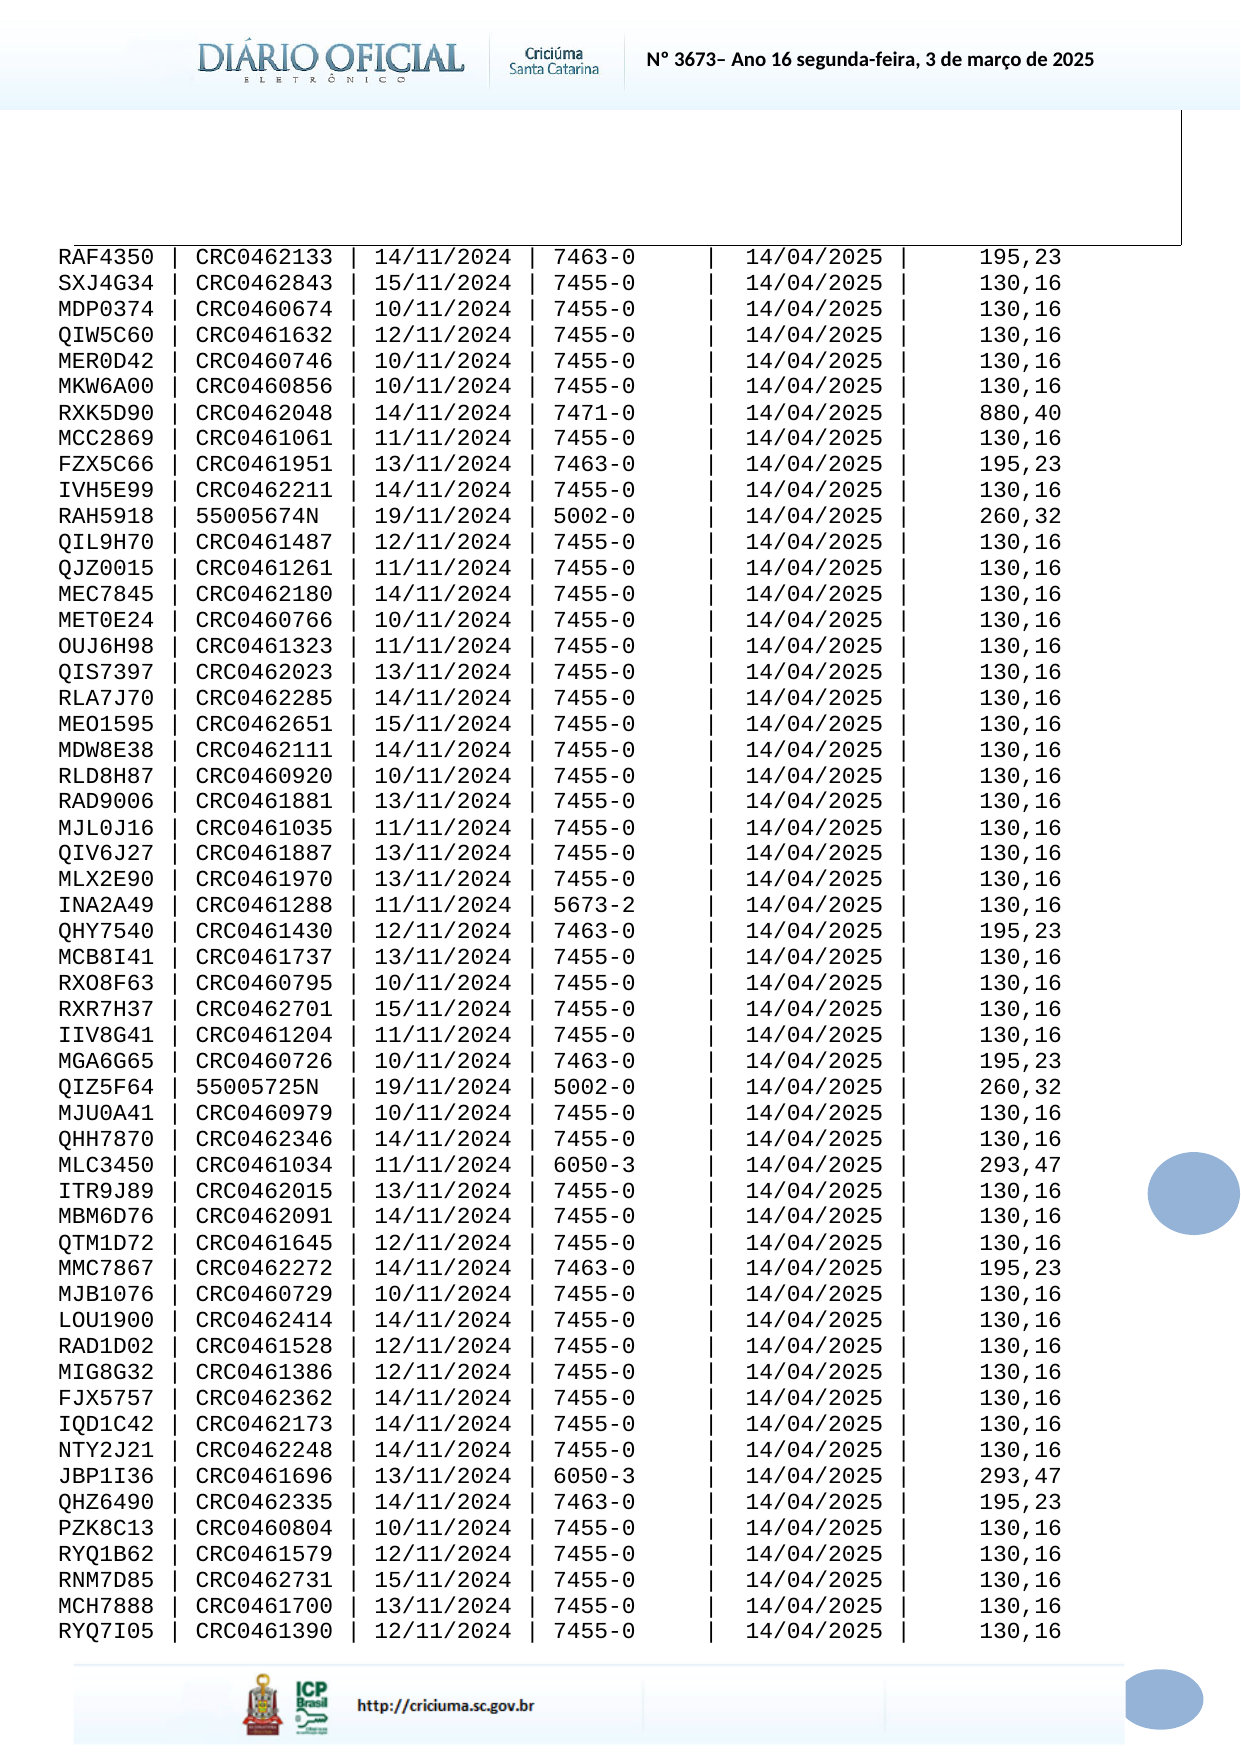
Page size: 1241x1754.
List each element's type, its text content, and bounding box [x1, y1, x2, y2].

text SXJ4G34 | CRC0462843 | 15/11/2024 | 7455-0 | 14/04/2025 | 130,16 [44, 271, 1181, 297]
text RLA7J70 | CRC0462285 | 14/11/2024 | 7455-0 | 14/04/2025 | 130,16 [44, 686, 1181, 712]
text MGA6G65 | CRC0460726 | 10/11/2024 | 7463-0 | 14/04/2025 | 195,23 [44, 1049, 1181, 1075]
text MJL0J16 | CRC0461035 | 11/11/2024 | 7455-0 | 14/04/2025 | 130,16 [44, 816, 1181, 842]
text RYQ1B62 | CRC0461579 | 12/11/2024 | 7455-0 | 14/04/2025 | 130,16 [44, 1542, 1181, 1568]
text RYQ7I05 | CRC0461390 | 12/11/2024 | 7455-0 | 14/04/2025 | 130,16 [44, 1620, 1181, 1646]
text QIL9H70 | CRC0461487 | 12/11/2024 | 7455-0 | 14/04/2025 | 130,16 [44, 531, 1181, 556]
text QHZ6490 | CRC0462335 | 14/11/2024 | 7463-0 | 14/04/2025 | 195,23 [44, 1490, 1181, 1516]
text IVH5E99 | CRC0462211 | 14/11/2024 | 7455-0 | 14/04/2025 | 130,16 [44, 479, 1181, 504]
text RXO8F63 | CRC0460795 | 10/11/2024 | 7455-0 | 14/04/2025 | 130,16 [44, 971, 1181, 997]
text QJZ0015 | CRC0461261 | 11/11/2024 | 7455-0 | 14/04/2025 | 130,16 [44, 556, 1181, 582]
text RNM7D85 | CRC0462731 | 15/11/2024 | 7455-0 | 14/04/2025 | 130,16 [44, 1568, 1181, 1594]
text RAH5918 | 55005674N | 19/11/2024 | 5002-0 | 14/04/2025 | 260,32 [44, 504, 1181, 531]
text ITR9J89 | CRC0462015 | 13/11/2024 | 7455-0 | 14/04/2025 | 130,16 [44, 1179, 1150, 1205]
text QIS7397 | CRC0462023 | 13/11/2024 | 7455-0 | 14/04/2025 | 130,16 [44, 660, 1181, 686]
text QTM1D72 | CRC0461645 | 12/11/2024 | 7455-0 | 14/04/2025 | 130,16 [44, 1231, 1181, 1257]
text RAD1D02 | CRC0461528 | 12/11/2024 | 7455-0 | 14/04/2025 | 130,16 [44, 1334, 1181, 1361]
text OUJ6H98 | CRC0461323 | 11/11/2024 | 7455-0 | 14/04/2025 | 130,16 [44, 634, 1181, 660]
text MET0E24 | CRC0460766 | 10/11/2024 | 7455-0 | 14/04/2025 | 130,16 [44, 608, 1181, 634]
text MJB1076 | CRC0460729 | 10/11/2024 | 7455-0 | 14/04/2025 | 130,16 [44, 1283, 1181, 1309]
text FJX5757 | CRC0462362 | 14/11/2024 | 7455-0 | 14/04/2025 | 130,16 [44, 1386, 1181, 1412]
text QIV6J27 | CRC0461887 | 13/11/2024 | 7455-0 | 14/04/2025 | 130,16 [44, 842, 1181, 868]
text JBP1I36 | CRC0461696 | 13/11/2024 | 6050-3 | 14/04/2025 | 293,47 [44, 1464, 1181, 1490]
text MDW8E38 | CRC0462111 | 14/11/2024 | 7455-0 | 14/04/2025 | 130,16 [44, 738, 1181, 764]
text MBM6D76 | CRC0462091 | 14/11/2024 | 7455-0 | 14/04/2025 | 130,16 [44, 1205, 1171, 1231]
text MLX2E90 | CRC0461970 | 13/11/2024 | 7455-0 | 14/04/2025 | 130,16 [44, 868, 1181, 894]
text RAF4350 | CRC0462133 | 14/11/2024 | 7463-0 | 14/04/2025 | 195,23 [44, 245, 1181, 271]
text INA2A49 | CRC0461288 | 11/11/2024 | 5673-2 | 14/04/2025 | 130,16 [44, 894, 1181, 919]
text MEO1595 | CRC0462651 | 15/11/2024 | 7455-0 | 14/04/2025 | 130,16 [44, 712, 1181, 738]
text LOU1900 | CRC0462414 | 14/11/2024 | 7455-0 | 14/04/2025 | 130,16 [44, 1309, 1181, 1334]
text RLD8H87 | CRC0460920 | 10/11/2024 | 7455-0 | 14/04/2025 | 130,16 [44, 764, 1181, 790]
text RXK5D90 | CRC0462048 | 14/11/2024 | 7471-0 | 14/04/2025 | 880,40 [44, 401, 1181, 427]
text QHH7870 | CRC0462346 | 14/11/2024 | 7455-0 | 14/04/2025 | 130,16 [44, 1127, 1181, 1153]
text QIW5C60 | CRC0461632 | 12/11/2024 | 7455-0 | 14/04/2025 | 130,16 [44, 323, 1181, 349]
text FZX5C66 | CRC0461951 | 13/11/2024 | 7463-0 | 14/04/2025 | 195,23 [44, 453, 1181, 479]
text QIZ5F64 | 55005725N | 19/11/2024 | 5002-0 | 14/04/2025 | 260,32 [44, 1075, 1181, 1101]
text MMC7867 | CRC0462272 | 14/11/2024 | 7463-0 | 14/04/2025 | 195,23 [44, 1257, 1181, 1283]
text PZK8C13 | CRC0460804 | 10/11/2024 | 7455-0 | 14/04/2025 | 130,16 [44, 1516, 1181, 1542]
text IQD1C42 | CRC0462173 | 14/11/2024 | 7455-0 | 14/04/2025 | 130,16 [44, 1412, 1181, 1438]
text NTY2J21 | CRC0462248 | 14/11/2024 | 7455-0 | 14/04/2025 | 130,16 [44, 1438, 1181, 1464]
text RXR7H37 | CRC0462701 | 15/11/2024 | 7455-0 | 14/04/2025 | 130,16 [44, 997, 1181, 1023]
text MCC2869 | CRC0461061 | 11/11/2024 | 7455-0 | 14/04/2025 | 130,16 [44, 427, 1181, 453]
text MCH7888 | CRC0461700 | 13/11/2024 | 7455-0 | 14/04/2025 | 130,16 [44, 1594, 1181, 1620]
text MLC3450 | CRC0461034 | 11/11/2024 | 6050-3 | 14/04/2025 | 293,47 [44, 1153, 1180, 1179]
text MIG8G32 | CRC0461386 | 12/11/2024 | 7455-0 | 14/04/2025 | 130,16 [44, 1361, 1181, 1386]
text RAD9006 | CRC0461881 | 13/11/2024 | 7455-0 | 14/04/2025 | 130,16 [44, 790, 1181, 816]
text IIV8G41 | CRC0461204 | 11/11/2024 | 7455-0 | 14/04/2025 | 130,16 [44, 1023, 1181, 1049]
text MEC7845 | CRC0462180 | 14/11/2024 | 7455-0 | 14/04/2025 | 130,16 [44, 582, 1181, 608]
text MCB8I41 | CRC0461737 | 13/11/2024 | 7455-0 | 14/04/2025 | 130,16 [44, 946, 1181, 971]
text MDP0374 | CRC0460674 | 10/11/2024 | 7455-0 | 14/04/2025 | 130,16 [44, 297, 1181, 323]
text MER0D42 | CRC0460746 | 10/11/2024 | 7455-0 | 14/04/2025 | 130,16 [44, 349, 1181, 375]
text MJU0A41 | CRC0460979 | 10/11/2024 | 7455-0 | 14/04/2025 | 130,16 [44, 1101, 1181, 1127]
text MKW6A00 | CRC0460856 | 10/11/2024 | 7455-0 | 14/04/2025 | 130,16 [44, 375, 1181, 401]
text QHY7540 | CRC0461430 | 12/11/2024 | 7463-0 | 14/04/2025 | 195,23 [44, 919, 1181, 946]
